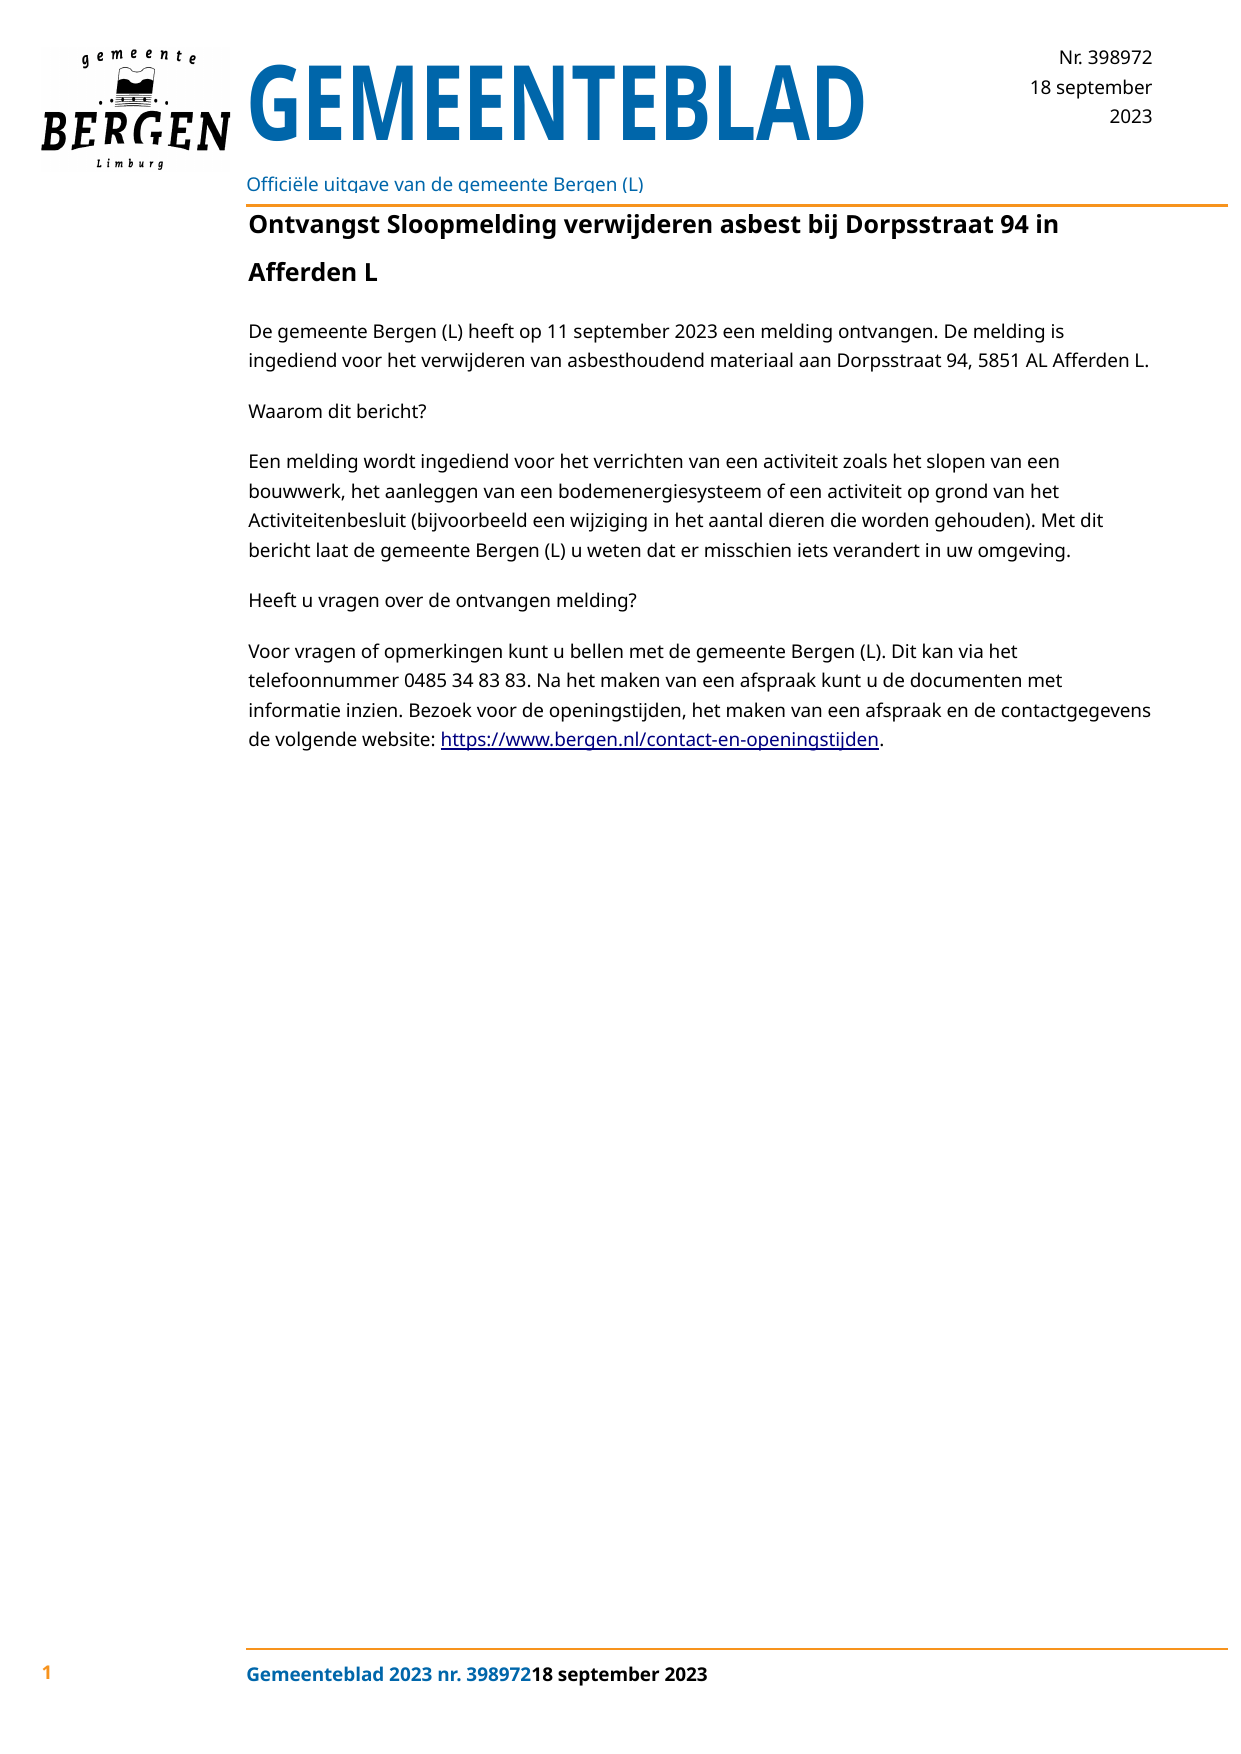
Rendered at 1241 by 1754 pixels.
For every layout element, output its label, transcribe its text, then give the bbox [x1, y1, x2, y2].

text Een melding wordt ingediend voor het verrichten van een activiteit zoals het slopen van een bouwwerk, het aanleggen van een bodemenergiesysteem of een activiteit op grond van het Activiteitenbesluit (bijvoorbeeld een wijziging in het aantal dieren die worden gehouden). Met dit bericht laat de gemeente Bergen (L) u weten dat er misschien iets verandert in uw omgeving. [248, 448, 1152, 563]
picture [41, 47, 231, 172]
text Ontvangst Sloopmelding verwijderen asbest bij Dorpsstraat 94 in Afferden L [248, 207, 1152, 288]
text De gemeente Bergen (L) heeft op 11 september 2023 een melding ontvangen. De melding is ingediend voor het verwijderen van asbesthoudend materiaal aan Dorpsstraat 94, 5851 AL Afferden L. [248, 318, 1152, 373]
text Heeft u vragen over de ontvangen melding? [248, 587, 1152, 613]
text Voor vragen of opmerkingen kunt u bellen met de gemeente Bergen (L). Dit kan via het telefoonnummer 0485 34 83 83. Na het maken van een afspraak kunt u de documenten met informatie inzien. Bezoek voor de openingstijden, het maken van een afspraak en de contactgegevens de volgende website: https://www.bergen.nl/contact-en-openingstijden. [248, 638, 1152, 752]
text Waarom dit bericht? [248, 398, 1152, 424]
